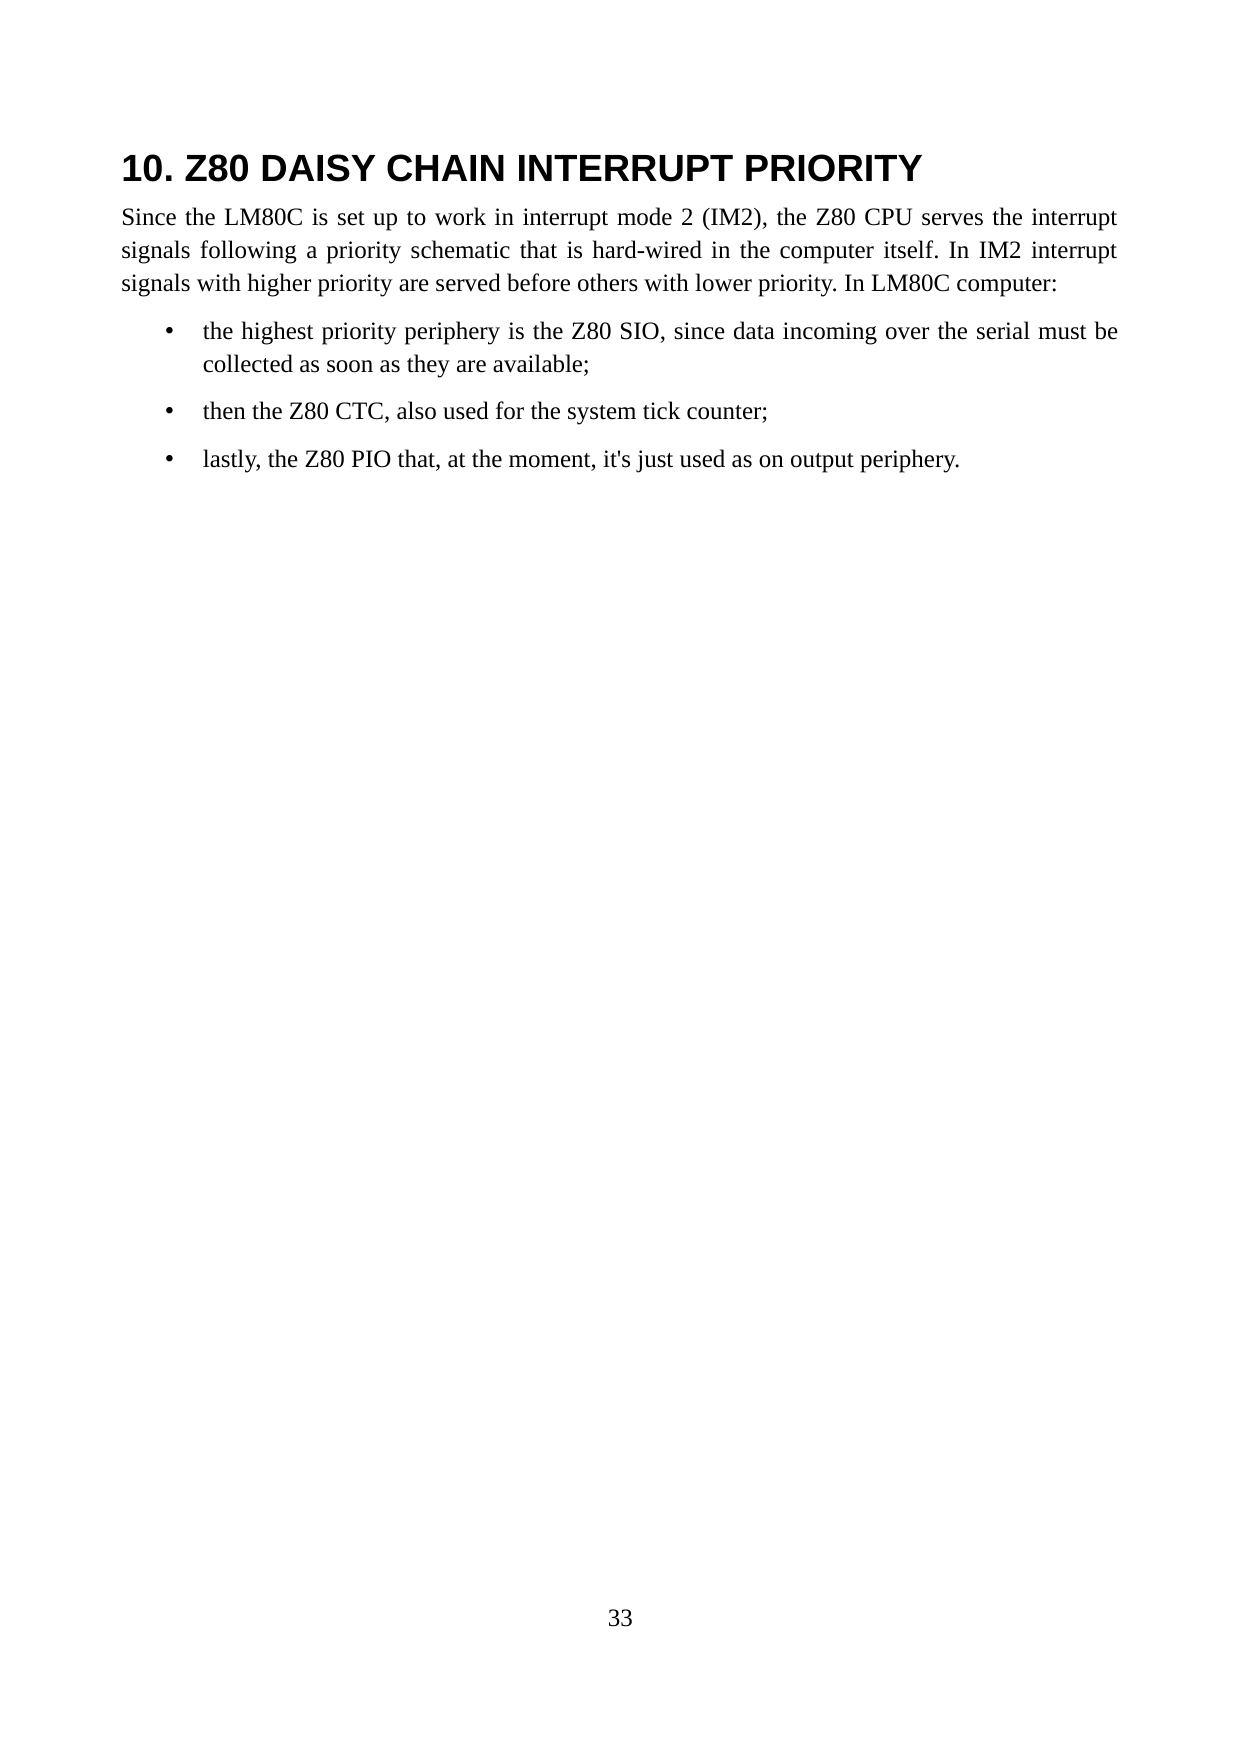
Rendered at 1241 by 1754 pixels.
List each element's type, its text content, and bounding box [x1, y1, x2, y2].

list lastly, the Z80 PIO that, at the moment, it's just used as on output periphery. [165, 444, 1119, 473]
list then the Z80 CTC, also used for the system tick counter; [165, 396, 1119, 425]
subtitle 10. Z80 DAISY CHAIN INTERRUPT PRIORITY [121, 146, 1119, 190]
text Since the LM80C is set up to work in interrupt mode 2 (IM2), the Z80 CPU serves the interrupt signals following a priority schematic that is hard-wired in the computer itself. In IM2 interrupt signals with higher priority are served before others with lower priority. In LM80C computer: [121, 202, 1119, 297]
list the highest priority periphery is the Z80 SIO, since data incoming over the serial must be collected as soon as they are available; [165, 316, 1119, 378]
